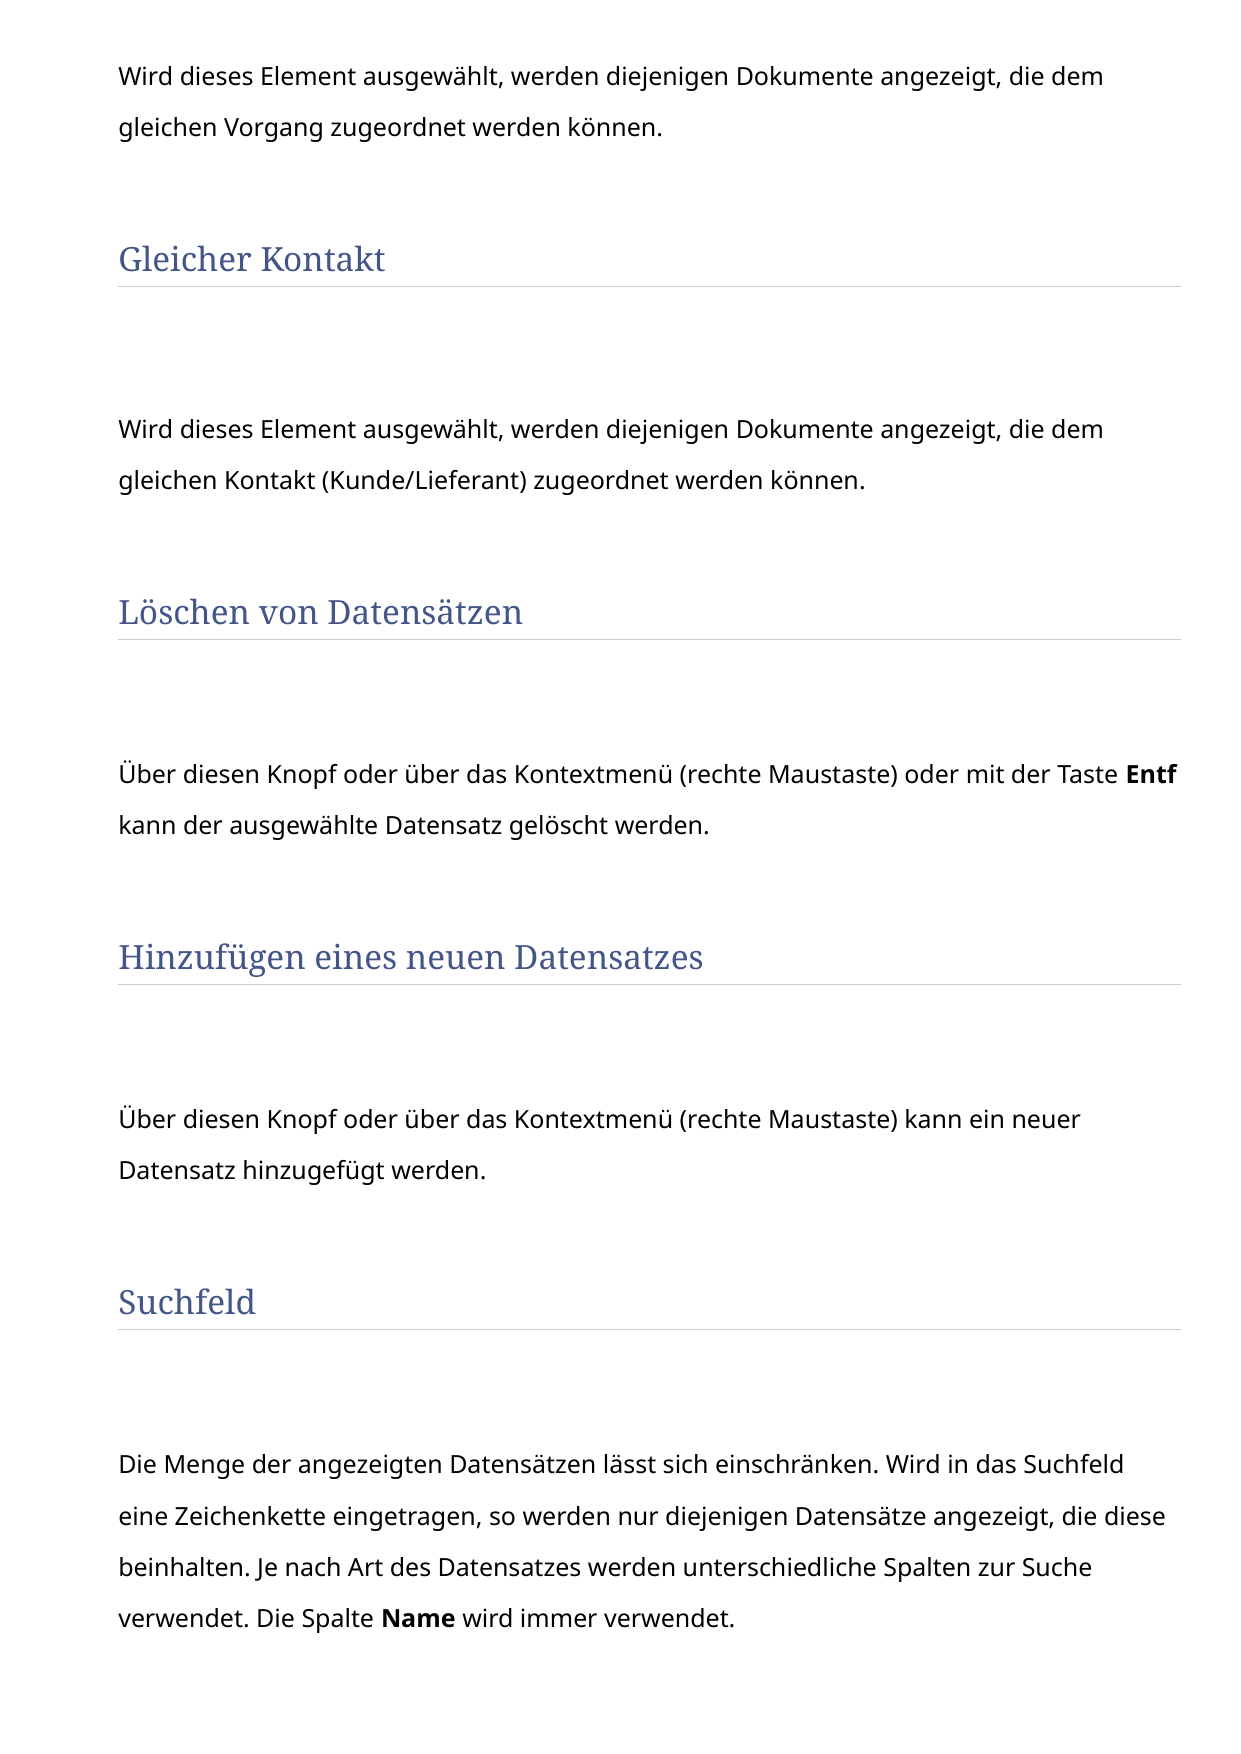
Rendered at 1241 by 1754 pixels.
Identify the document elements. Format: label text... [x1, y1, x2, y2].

subtitle Hinzufügen eines neuen Datensatzes [118, 934, 1181, 984]
subtitle Suchfeld [118, 1279, 1181, 1329]
text Über diesen Knopf oder über das Kontextmenü (rechte Maustaste) kann ein neuer Datensatz hinzugefügt werden. [118, 1102, 1181, 1187]
subtitle Löschen von Datensätzen [118, 589, 1181, 639]
text Wird dieses Element ausgewählt, werden diejenigen Dokumente angezeigt, die dem gleichen Kontakt (Kunde/Lieferant) zugeordnet werden können. [118, 412, 1181, 497]
subtitle Gleicher Kontakt [118, 236, 1181, 286]
text Die Menge der angezeigten Datensätzen lässt sich einschränken. Wird in das Suchfeld eine Zeichenkette eingetragen, so werden nur diejenigen Datensätze angezeigt, die diese beinhalten. Je nach Art des Datensatzes werden unterschiedliche Spalten zur Suche verwendet. Die Spalte Name wird immer verwendet. [118, 1447, 1181, 1634]
text Über diesen Knopf oder über das Kontextmenü (rechte Maustaste) oder mit der Taste Entf kann der ausgewählte Datensatz gelöscht werden. [118, 757, 1181, 842]
text Wird dieses Element ausgewählt, werden diejenigen Dokumente angezeigt, die dem gleichen Vorgang zugeordnet werden können. [118, 59, 1181, 144]
